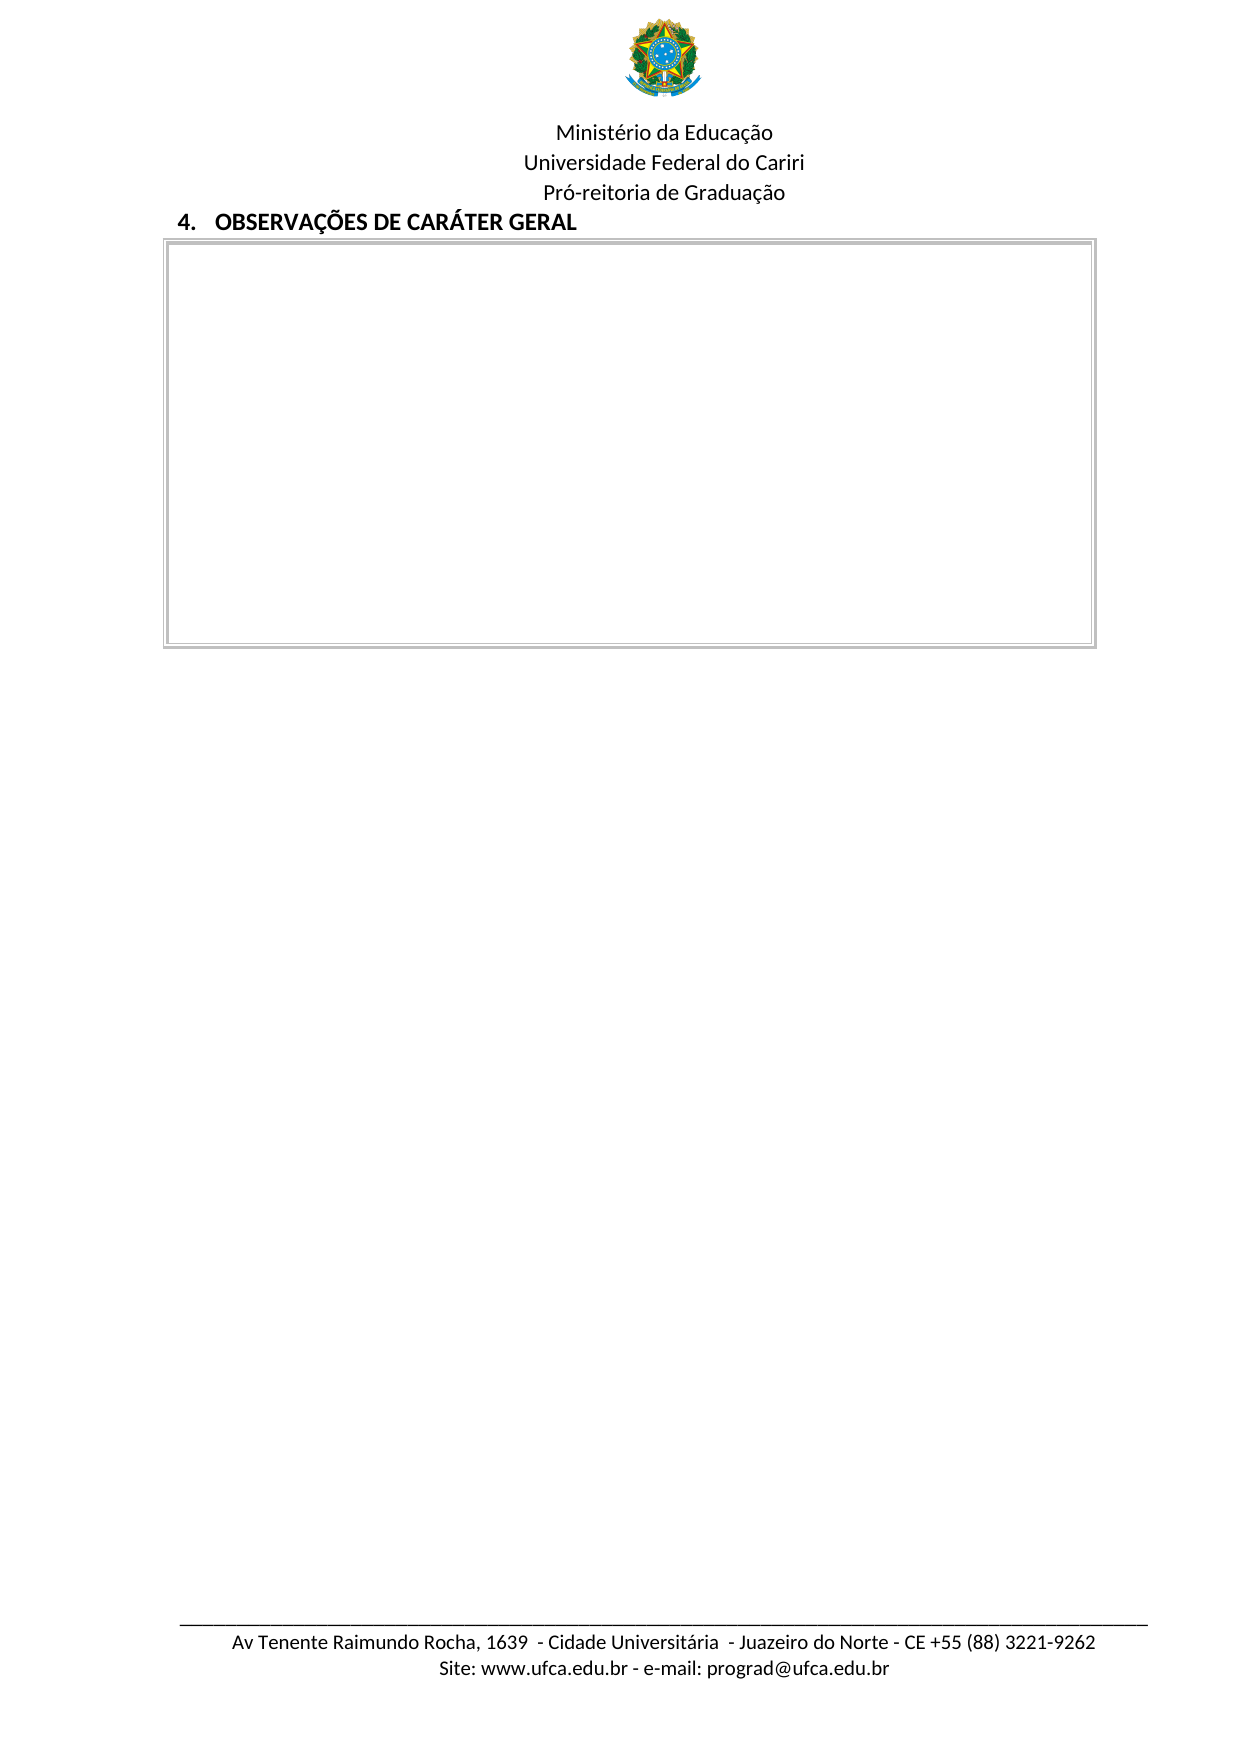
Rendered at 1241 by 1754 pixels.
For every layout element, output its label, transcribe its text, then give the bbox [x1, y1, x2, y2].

table_header [169, 245, 1091, 642]
text 4. OBSERVAÇÕES DE CARÁTER GERAL [177, 206, 1152, 237]
picture [657, 38, 707, 100]
